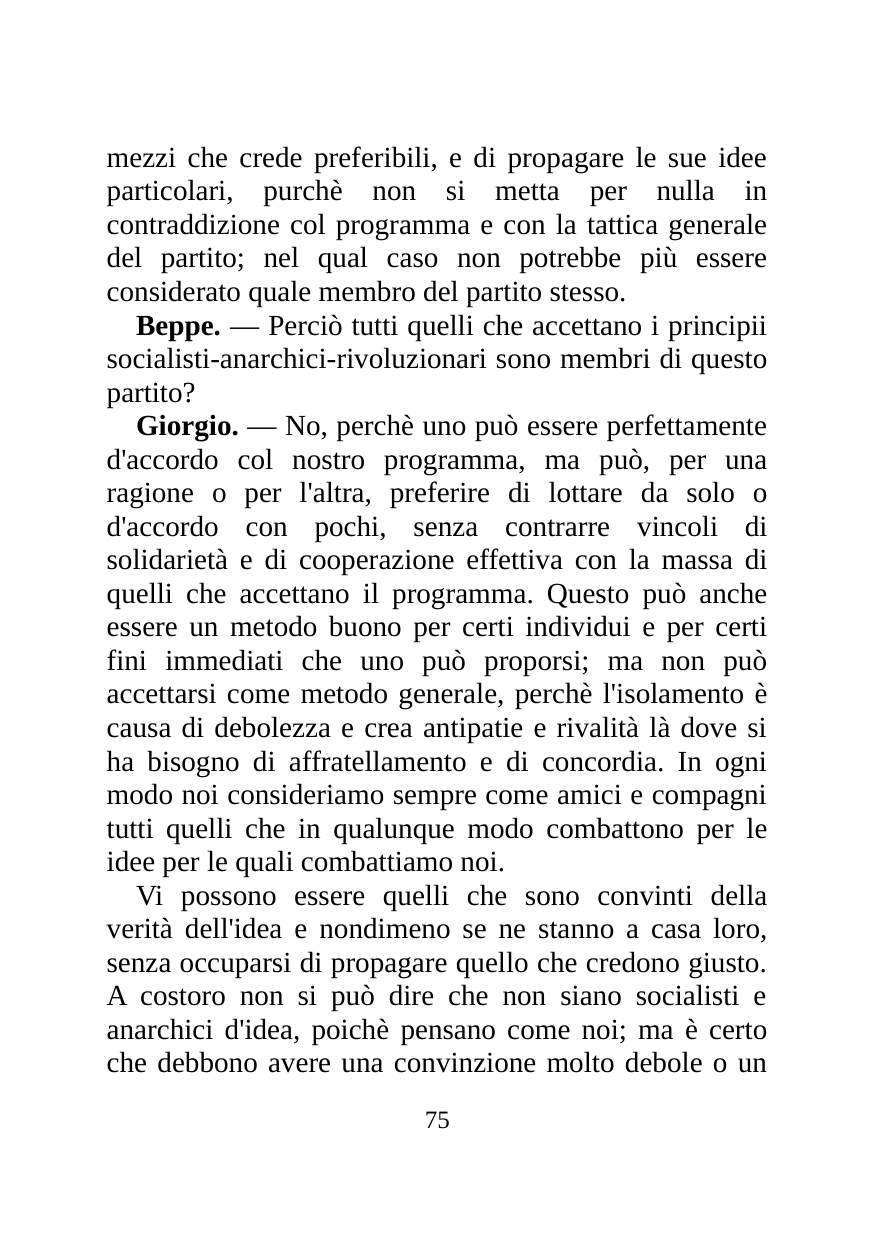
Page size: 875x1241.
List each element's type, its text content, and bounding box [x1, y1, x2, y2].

text Giorgio. — No, perchè uno può essere perfettamente d'accordo col nostro programma, ma può, per una ragione o per l'altra, preferire di lottare da solo o d'accordo con pochi, senza contrarre vincoli di solidarietà e di cooperazione effettiva con la massa di quelli che accettano il programma. Questo può anche essere un metodo buono per certi individui e per certi fini immediati che uno può proporsi; ma non può accettarsi come metodo generale, perchè l'isolamento è causa di debolezza e crea antipatie e rivalità là dove si ha bisogno di affratellamento e di concordia. In ogni modo noi consideriamo sempre come amici e compagni tutti quelli che in qualunque modo combattono per le idee per le quali combattiamo noi. [106, 408, 768, 878]
text Vi possono essere quelli che sono convinti della verità dell'idea e nondimeno se ne stanno a casa loro, senza occuparsi di propagare quello che credono giusto. A costoro non si può dire che non siano socialisti e anarchici d'idea, poichè pensano come noi; ma è certo che debbono avere una convinzione molto debole o un [106, 878, 768, 1079]
text mezzi che crede preferibili, e di propagare le sue idee particolari, purchè non si metta per nulla in contraddizione col programma e con la tattica generale del partito; nel qual caso non potrebbe più essere considerato quale membro del partito stesso. [106, 140, 768, 308]
text Beppe. — Perciò tutti quelli che accettano i principii socialisti-anarchici-rivoluzionari sono membri di questo partito? [106, 308, 768, 408]
